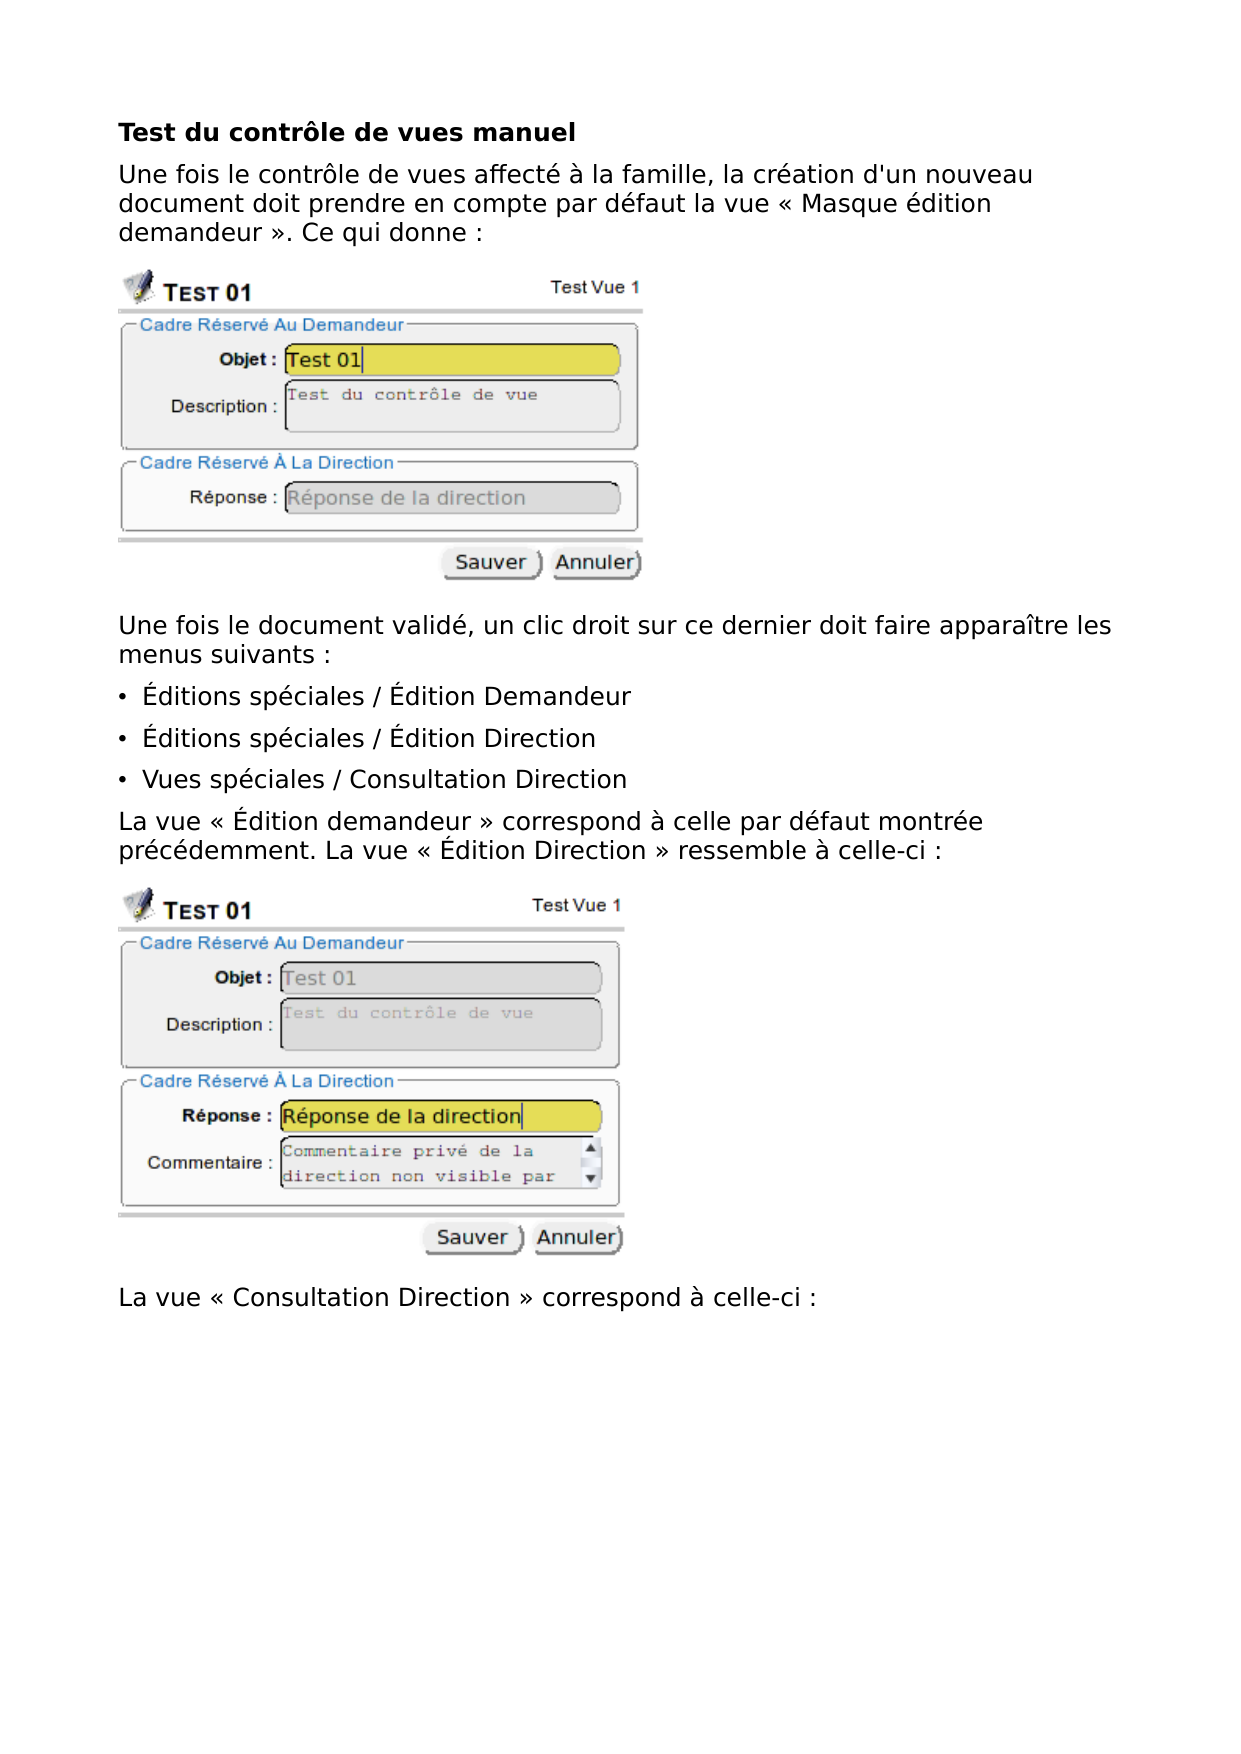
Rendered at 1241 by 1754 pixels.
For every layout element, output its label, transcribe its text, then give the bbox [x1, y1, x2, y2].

list Vues spéciales / Consultation Direction [118, 766, 1122, 795]
text La vue « Consultation Direction » correspond à celle-ci : [118, 1283, 1122, 1312]
list Éditions spéciales / Édition Demandeur [118, 682, 1122, 711]
picture [118, 259, 651, 599]
text La vue « Édition demandeur » correspond à celle par défaut montrée précédemment. La vue « Édition Direction » ressemble à celle-ci : [118, 807, 1122, 866]
subtitle Test du contrôle de vues manuel [118, 118, 1122, 147]
text Une fois le document validé, un clic droit sur ce dernier doit faire apparaître les menus suivants : [118, 611, 1122, 670]
picture [118, 878, 631, 1271]
list Éditions spéciales / Édition Direction [118, 724, 1122, 753]
text Une fois le contrôle de vues affecté à la famille, la création d'un nouveau document doit prendre en compte par défaut la vue « Masque édition demandeur ». Ce qui donne : [118, 160, 1122, 247]
